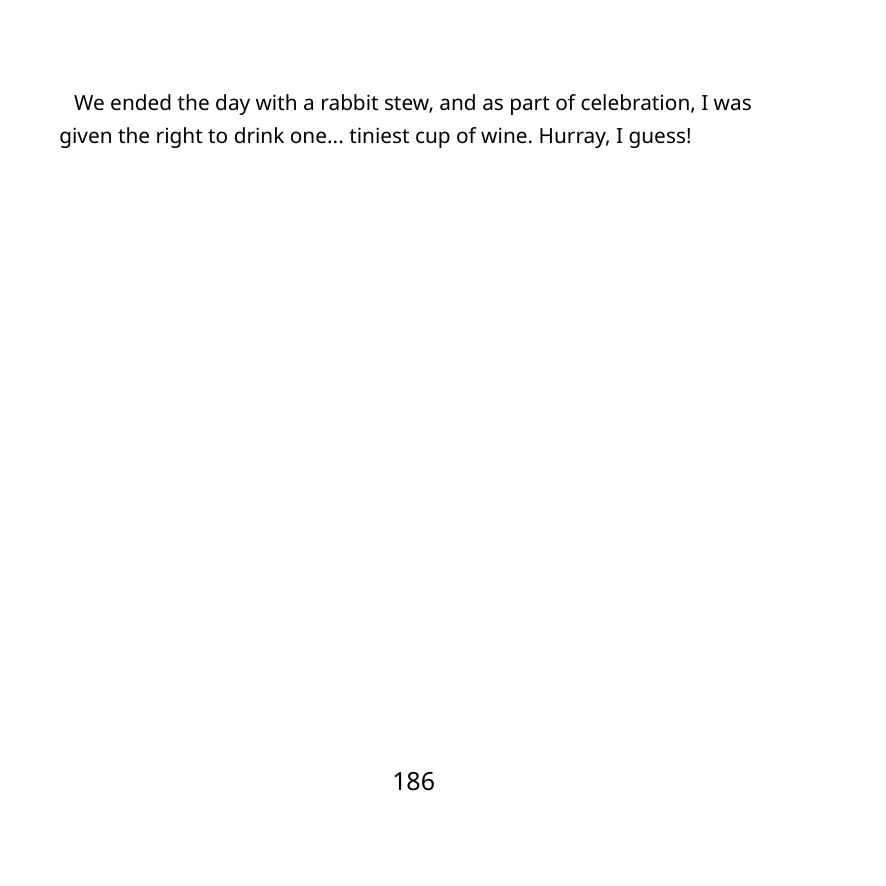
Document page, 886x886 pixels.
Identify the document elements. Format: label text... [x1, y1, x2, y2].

text We ended the day with a rabbit stew, and as part of celebration, I was given the right to drink one... tiniest cup of wine. Hurray, I guess! [59, 88, 768, 149]
